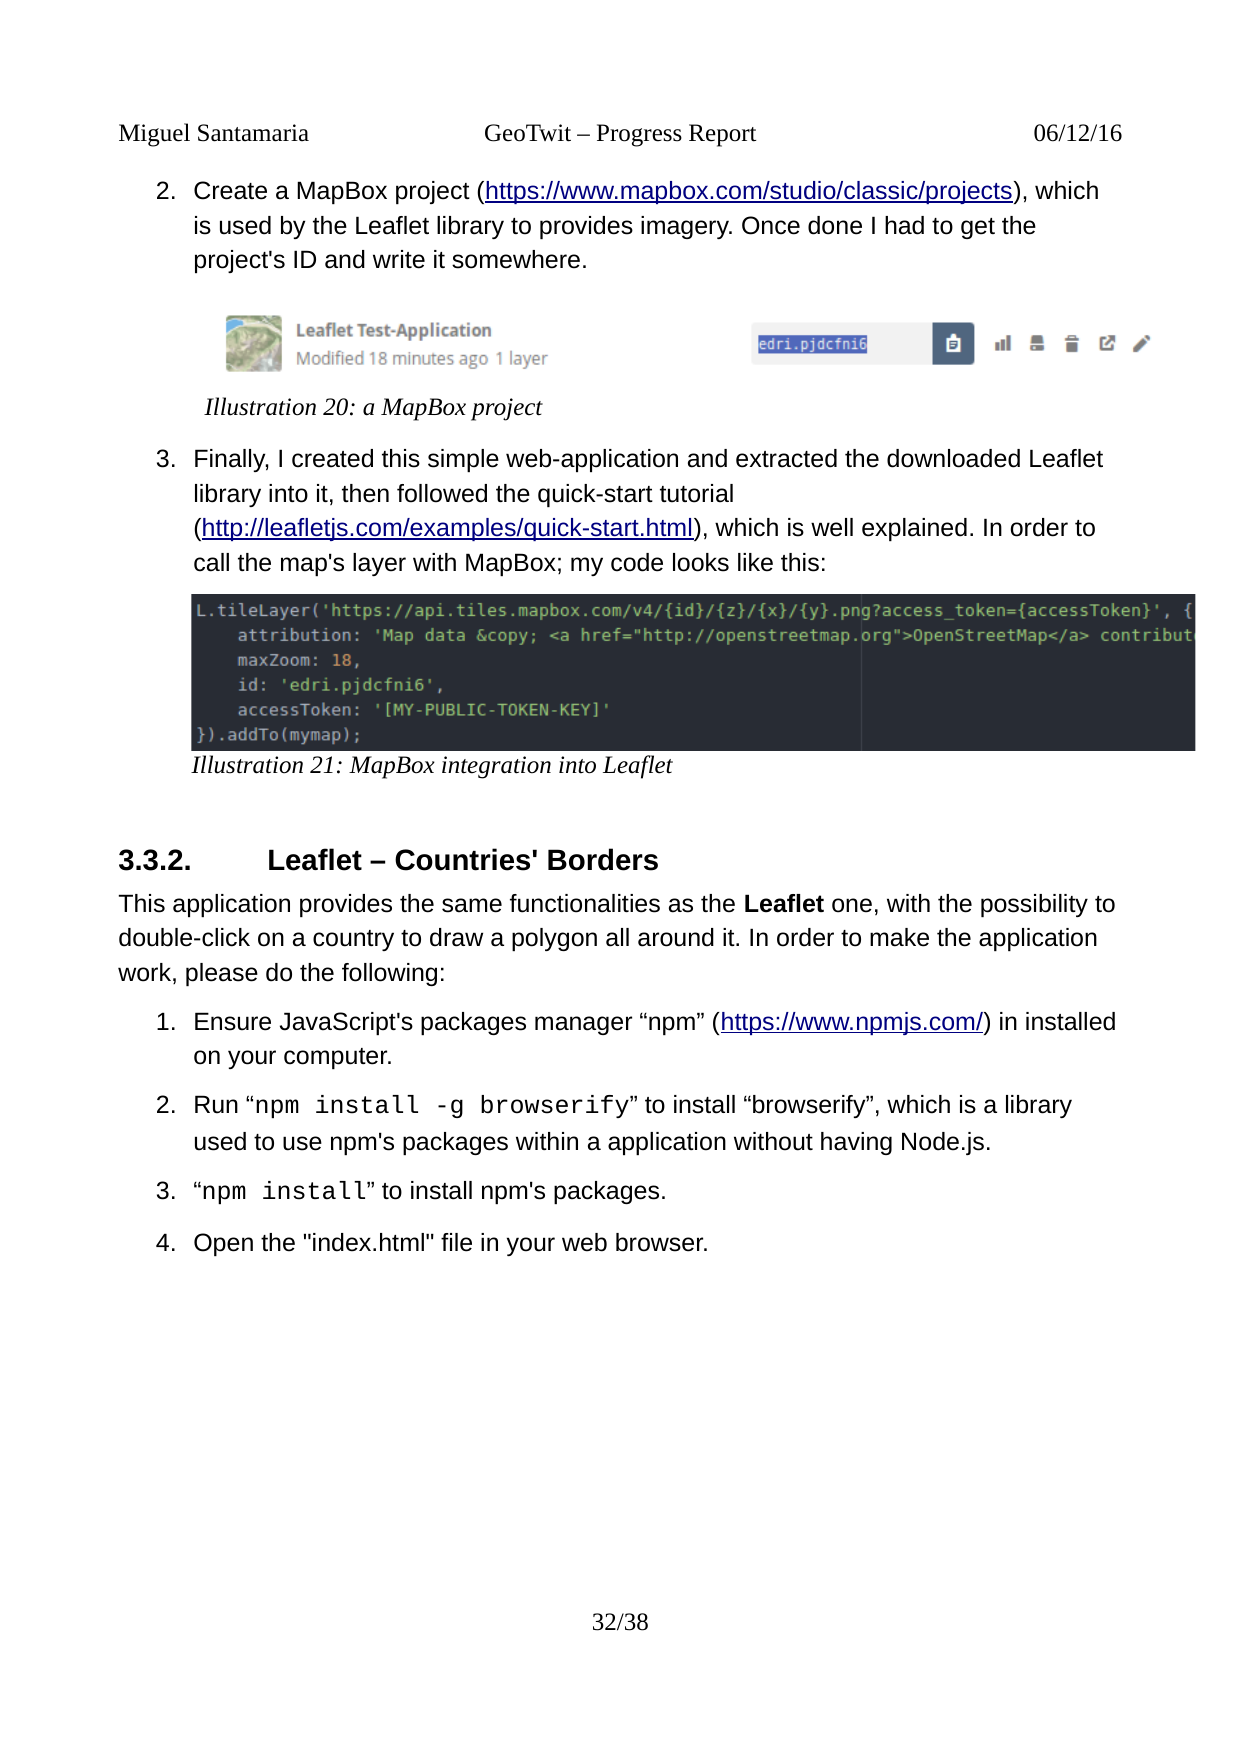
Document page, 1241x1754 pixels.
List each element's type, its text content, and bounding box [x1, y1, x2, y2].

text This application provides the same functionalities as the Leaflet one, with the possibility to double-click on a country to draw a polygon all around it. In order to make the application work, please do the following: [118, 889, 1122, 986]
picture [204, 296, 1171, 393]
list “npm install” to install npm's packages. [156, 1176, 1122, 1207]
list Run “npm install -g browserify” to install “browserify”, which is a library used to use npm's packages within a application without having Node.js. [156, 1090, 1122, 1156]
list Create a MapBox project (https://www.mapbox.com/studio/classic/projects), which is used by the Leaflet library to provides imagery. Once done I had to get the project's ID and write it somewhere. [156, 176, 1122, 274]
list Finally, I created this simple web-application and extracted the downloaded Leaflet library into it, then followed the quick-start tutorial (http://leafletjs.com/examples/quick-start.html), which is well explained. In order to call the map's layer with MapBox; my code looks like this: [156, 294, 1195, 808]
list Ensure JavaScript's packages manager “npm” (https://www.npmjs.com/) in installed on your computer. [156, 1007, 1122, 1070]
subtitle Leaflet – Countries' Borders [118, 842, 1122, 876]
list Illustration 20: a MapBox project [204, 393, 1171, 421]
list [204, 284, 1171, 296]
list Illustration 21: MapBox integration into Leaflet [191, 751, 1195, 779]
list Open the "index.html" file in your web browser. [156, 1228, 1122, 1256]
picture [191, 594, 1196, 751]
